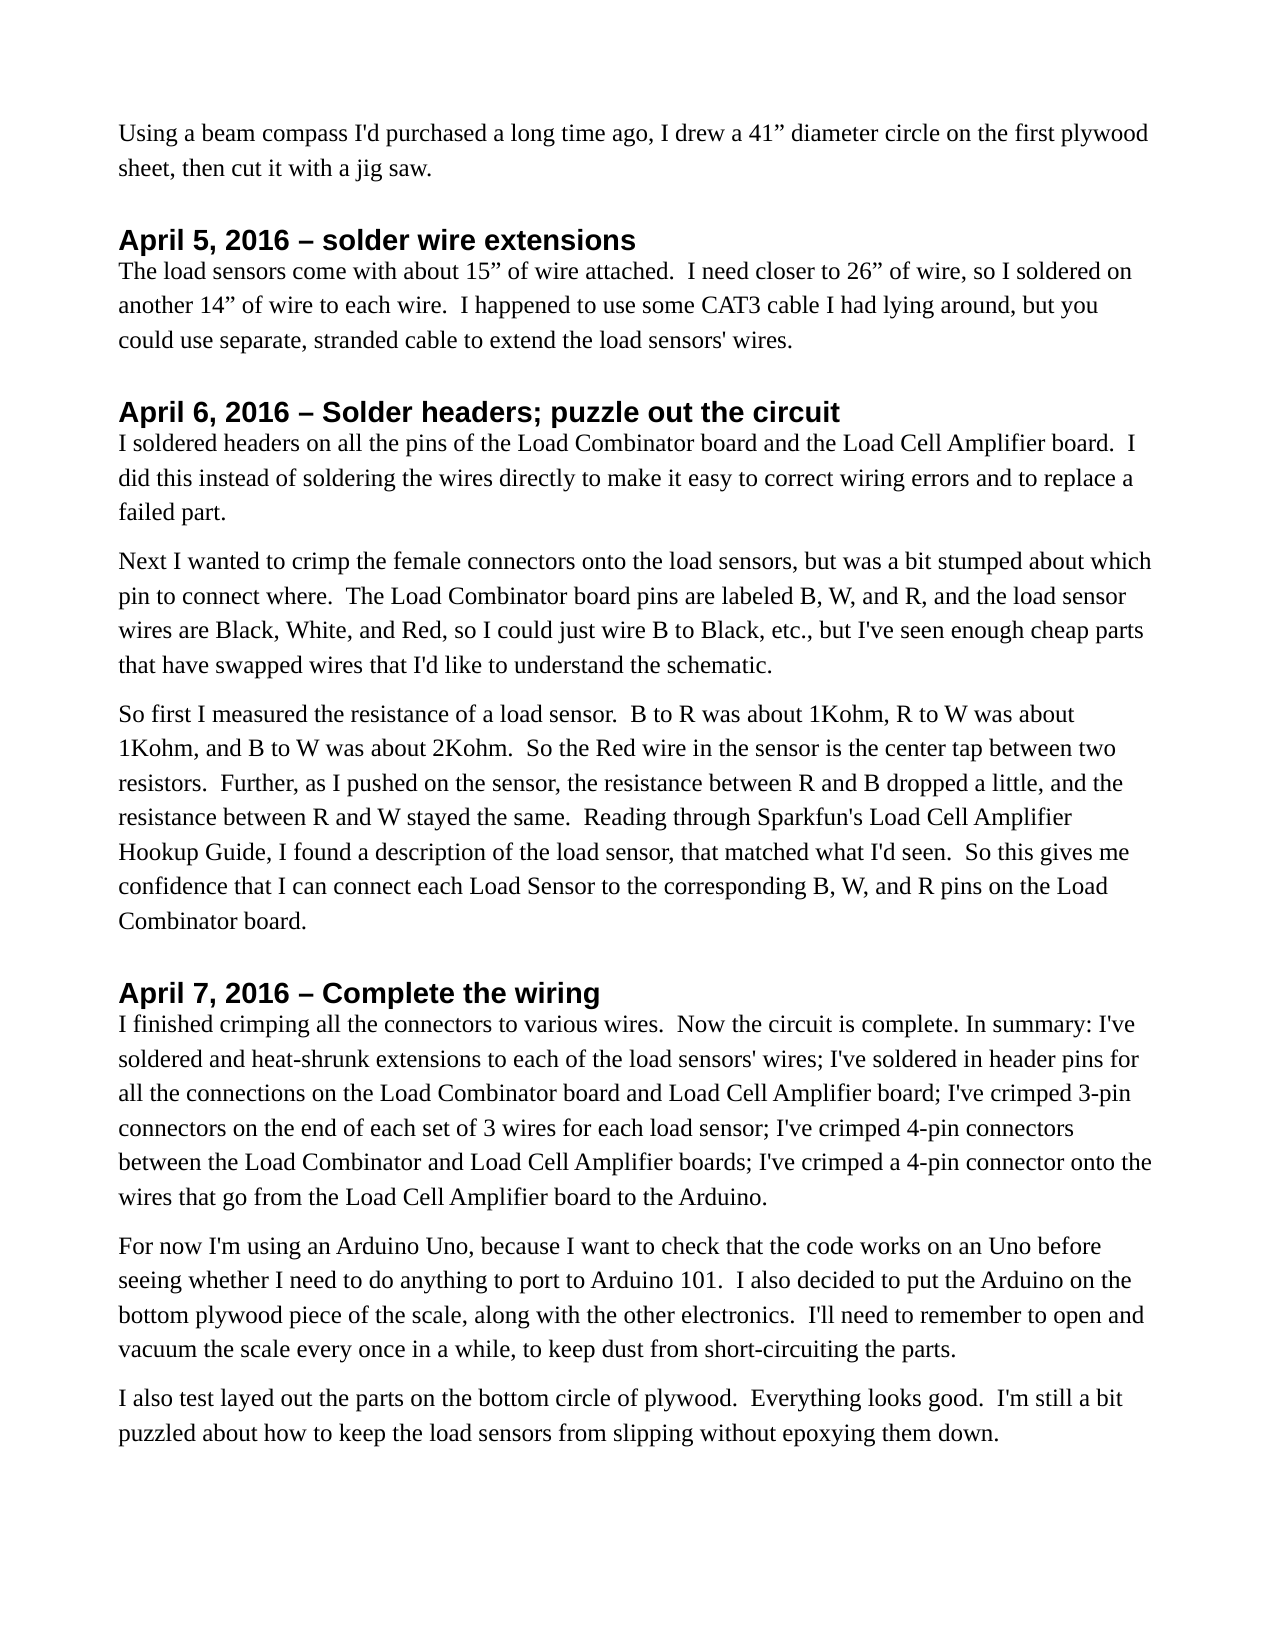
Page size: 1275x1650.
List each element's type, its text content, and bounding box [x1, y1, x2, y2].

text So first I measured the resistance of a load sensor. B to R was about 1Kohm, R to W was about 1Kohm, and B to W was about 2Kohm. So the Red wire in the sensor is the center tap between two resistors. Further, as I pushed on the sensor, the resistance between R and B dropped a little, and the resistance between R and W stayed the same. Reading through Sparkfun's Load Cell Amplifier Hookup Guide, I found a description of the load sensor, that matched what I'd seen. So this gives me confidence that I can connect each Load Sensor to the corresponding B, W, and R pins on the Load Combinator board. [118, 699, 1157, 934]
text The load sensors come with about 15” of wire attached. I need closer to 26” of wire, so I soldered on another 14” of wire to each wire. I happened to use some CAT3 cable I had lying around, but you could use separate, stranded cable to extend the load sensors' wires. [118, 256, 1157, 354]
text Using a beam compass I'd purchased a long time ago, I drew a 41” diameter circle on the first plywood sheet, then cut it with a jig saw. [118, 118, 1157, 181]
text I also test layed out the parts on the bottom circle of plywood. Everything looks good. I'm still a bit puzzled about how to keep the load sensors from slipping without epoxying them down. [118, 1383, 1157, 1446]
subtitle April 7, 2016 – Complete the wiring [118, 976, 1157, 1009]
text For now I'm using an Arduino Uno, because I want to check that the code works on an Uno before seeing whether I need to do anything to port to Arduino 101. I also decided to put the Arduino on the bottom plywood piece of the scale, along with the other electronics. I'll need to remember to open and vacuum the scale every once in a while, to keep dust from short-circuiting the parts. [118, 1231, 1157, 1363]
text I soldered headers on all the pins of the Load Combinator board and the Load Cell Amplifier board. I did this instead of soldering the wires directly to make it easy to correct wiring errors and to replace a failed part. [118, 428, 1157, 526]
text Next I wanted to crimp the female connectors onto the load sensors, but was a bit stumped about which pin to connect where. The Load Combinator board pins are labeled B, W, and R, and the load sensor wires are Black, White, and Red, so I could just wire B to Black, etc., but I've seen enough cheap parts that have swapped wires that I'd like to understand the schematic. [118, 546, 1157, 679]
text I finished crimping all the connectors to various wires. Now the circuit is complete. In summary: I've soldered and heat-shrunk extensions to each of the load sensors' wires; I've soldered in header pins for all the connections on the Load Combinator board and Load Cell Amplifier board; I've crimped 3-pin connectors on the end of each set of 3 wires for each load sensor; I've crimped 4-pin connectors between the Load Combinator and Load Cell Amplifier boards; I've crimped a 4-pin connector onto the wires that go from the Load Cell Amplifier board to the Arduino. [118, 1009, 1157, 1210]
subtitle April 6, 2016 – Solder headers; puzzle out the circuit [118, 395, 1157, 428]
subtitle April 5, 2016 – solder wire extensions [118, 222, 1157, 256]
